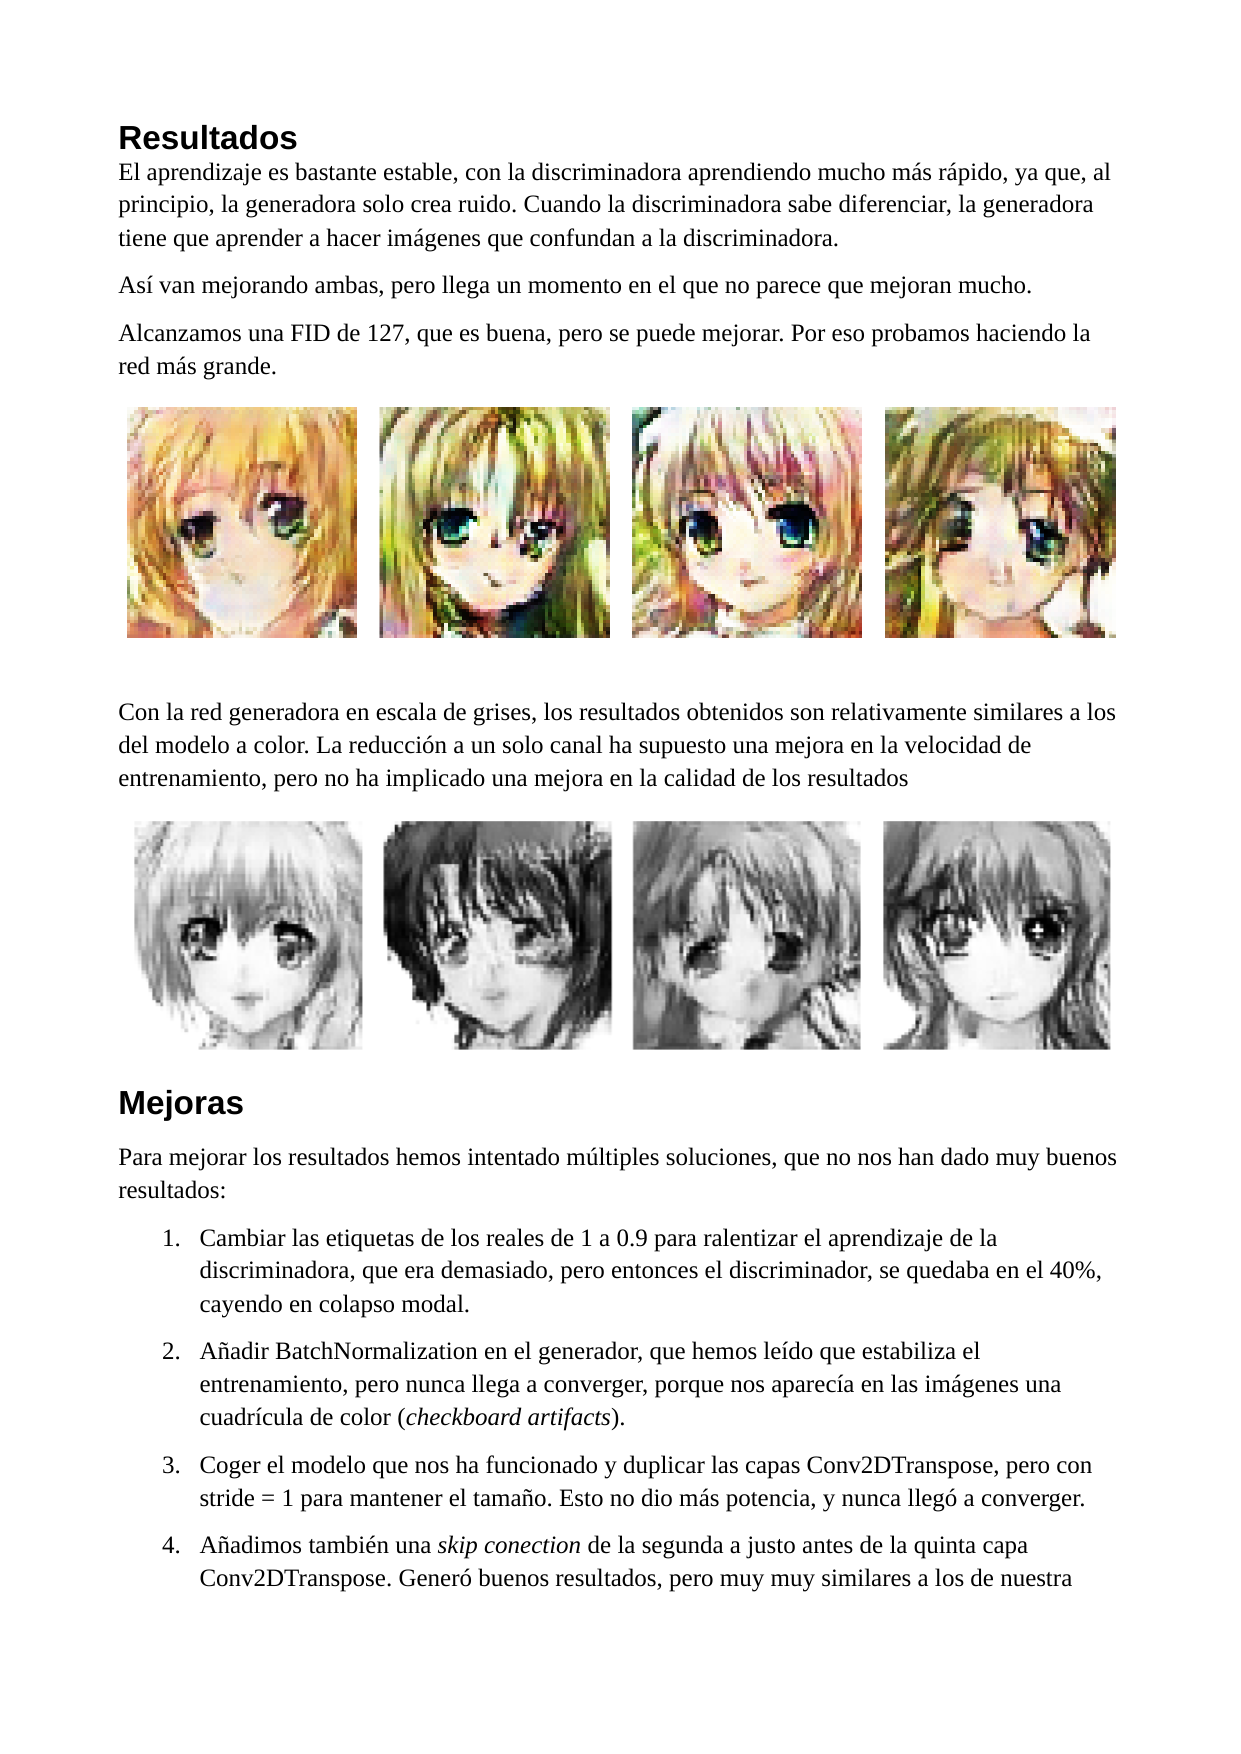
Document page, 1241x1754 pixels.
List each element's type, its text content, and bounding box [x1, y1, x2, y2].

text Para mejorar los resultados hemos intentado múltiples soluciones, que no nos han dado muy buenos resultados: [118, 1142, 1122, 1204]
list Coger el modelo que nos ha funcionado y duplicar las capas Conv2DTranspose, pero con stride = 1 para mantener el tamaño. Esto no dio más potencia, y nunca llegó a converger. [162, 1450, 1122, 1512]
text Alcanzamos una FID de 127, que es buena, pero se puede mejorar. Por eso probamos haciendo la red más grande. [118, 318, 1122, 379]
list Cambiar las etiquetas de los reales de 1 a 0.9 para ralentizar el aprendizaje de la discriminadora, que era demasiado, pero entonces el discriminador, se quedaba en el 40%, cayendo en colapso modal. [162, 1223, 1122, 1317]
list Añadir BatchNormalization en el generador, que hemos leído que estabiliza el entrenamiento, pero nunca llega a converger, porque nos aparecía en las imágenes una cuadrícula de color (checkboard artifacts). [162, 1336, 1122, 1431]
text Con la red generadora en escala de grises, los resultados obtenidos son relativamente similares a los del modelo a color. La reducción a un solo canal ha supuesto una mejora en la velocidad de entrenamiento, pero no ha implicado una mejora en la calidad de los resultados [118, 697, 1122, 792]
text Así van mejorando ambas, pero llega un momento en el que no parece que mejoran mucho. [118, 270, 1122, 299]
text Mejoras [118, 1083, 1122, 1122]
list Añadimos también una skip conection de la segunda a justo antes de la quinta capa Conv2DTranspose. Generó buenos resultados, pero muy muy similares a los de nuestra [162, 1531, 1122, 1592]
text El aprendizaje es bastante estable, con la discriminadora aprendiendo mucho más rápido, ya que, al principio, la generadora solo crea ruido. Cuando la discriminadora sabe diferenciar, la generadora tiene que aprender a hacer imágenes que confundan a la discriminadora. [118, 157, 1122, 251]
subtitle Resultados [118, 118, 1122, 157]
